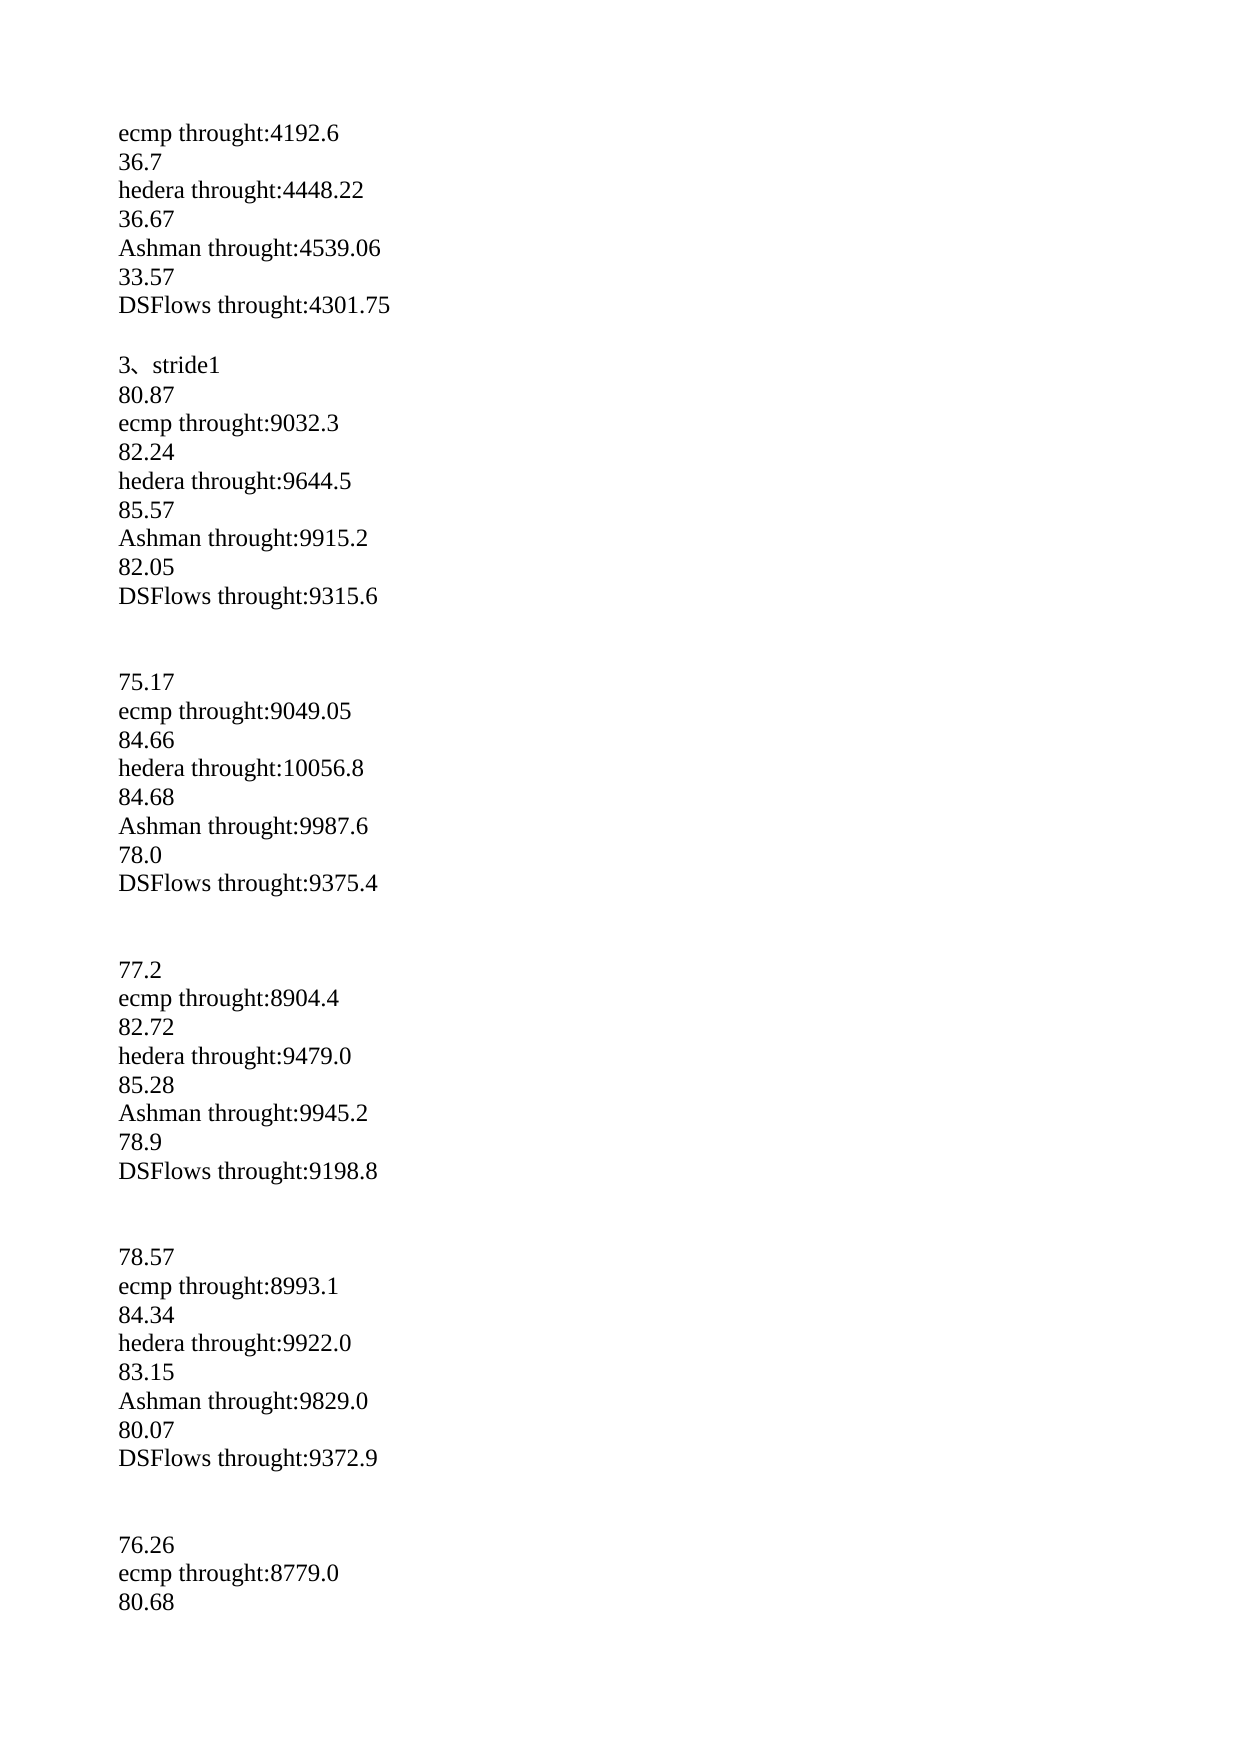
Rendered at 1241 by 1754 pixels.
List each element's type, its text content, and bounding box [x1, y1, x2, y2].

text 3、stride1 [118, 348, 1122, 380]
text 85.57 [118, 495, 1122, 523]
text 78.0 [118, 840, 1122, 868]
text 84.34 [118, 1300, 1122, 1328]
text 33.57 [118, 262, 1122, 291]
text 78.57 [118, 1242, 1122, 1271]
text 36.67 [118, 204, 1122, 233]
text 85.28 [118, 1070, 1122, 1098]
text 83.15 [118, 1357, 1122, 1386]
text Ashman throught:4539.06 [118, 233, 1122, 262]
text 80.07 [118, 1415, 1122, 1443]
text ecmp throught:9032.3 [118, 408, 1122, 437]
text hedera throught:9922.0 [118, 1328, 1122, 1357]
text Ashman throught:9945.2 [118, 1098, 1122, 1127]
text 36.7 [118, 147, 1122, 176]
text 82.72 [118, 1012, 1122, 1041]
text 80.68 [118, 1587, 1122, 1616]
text ecmp throught:9049.05 [118, 696, 1122, 725]
text DSFlows throught:9375.4 [118, 868, 1122, 897]
text hedera throught:4448.22 [118, 176, 1122, 204]
text ecmp throught:8993.1 [118, 1271, 1122, 1300]
text 82.05 [118, 552, 1122, 581]
text DSFlows throught:9198.8 [118, 1156, 1122, 1185]
text hedera throught:9644.5 [118, 466, 1122, 495]
text Ashman throught:9987.6 [118, 811, 1122, 840]
text 75.17 [118, 667, 1122, 696]
text hedera throught:9479.0 [118, 1041, 1122, 1070]
text 82.24 [118, 437, 1122, 466]
text Ashman throught:9829.0 [118, 1386, 1122, 1415]
text 84.66 [118, 725, 1122, 753]
text 78.9 [118, 1127, 1122, 1156]
text 84.68 [118, 782, 1122, 811]
text 80.87 [118, 380, 1122, 408]
text hedera throught:10056.8 [118, 753, 1122, 782]
text ecmp throught:4192.6 [118, 118, 1122, 147]
text DSFlows throught:9372.9 [118, 1443, 1122, 1472]
text 76.26 [118, 1530, 1122, 1558]
text Ashman throught:9915.2 [118, 523, 1122, 552]
text ecmp throught:8779.0 [118, 1558, 1122, 1587]
text ecmp throught:8904.4 [118, 983, 1122, 1012]
text DSFlows throught:9315.6 [118, 581, 1122, 610]
text 77.2 [118, 955, 1122, 983]
text DSFlows throught:4301.75 [118, 291, 1122, 319]
